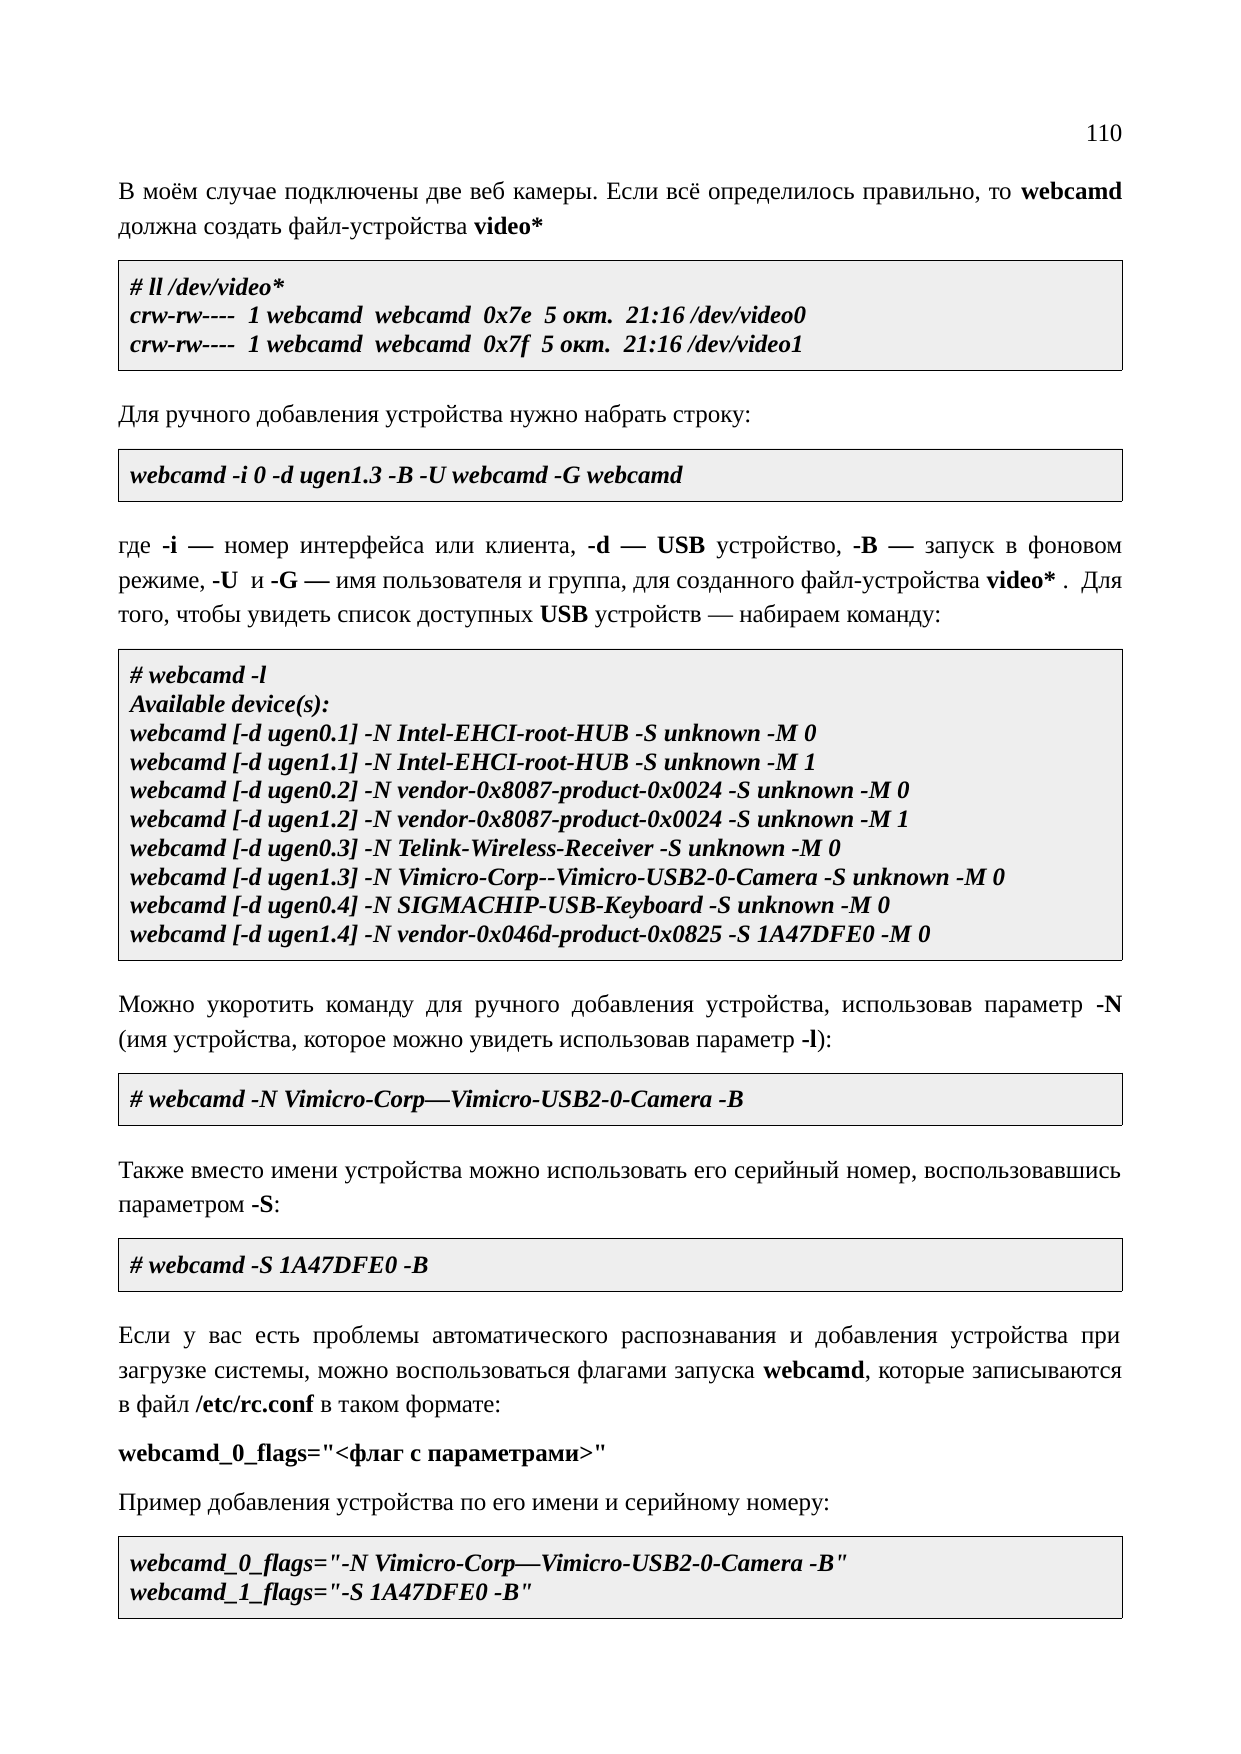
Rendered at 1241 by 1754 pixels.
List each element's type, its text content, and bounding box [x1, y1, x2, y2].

text где -i — номер интерфейса или клиента, -d — USB устройство, -B — запуск в фоновом режиме, -U и -G — имя пользователя и группа, для созданного файл-устройства video* . Для того, чтобы увидеть список доступных USB устройств — набираем команду: [118, 530, 1122, 628]
text Если у вас есть проблемы автоматического распознавания и добавления устройства при загрузке системы, можно воспользоваться флагами запуска webcamd, которые записываются в файл /etc/rc.conf в таком формате: [118, 1320, 1122, 1418]
text # webcamd -N Vimicro-Corp—Vimicro-USB2-0-Camera -B [119, 1074, 1122, 1125]
text webcamd -i 0 -d ugen1.3 -B -U webcamd -G webcamd [119, 450, 1122, 501]
text crw-rw---- 1 webcamd webcamd 0x7e 5 окт. 21:16 /dev/video0 [119, 289, 1122, 317]
text webcamd [-d ugen1.1] -N Intel-EHCI-root-HUB -S unknown -M 1 [119, 735, 1122, 763]
text Также вместо имени устройства можно использовать его серийный номер, воспользовавшись параметром -S: [118, 1155, 1122, 1218]
text В моём случае подключены две веб камеры. Если всё определилось правильно, то webcamd должна создать файл-устройства video* [118, 176, 1122, 239]
text webcamd [-d ugen0.3] -N Telink-Wireless-Receiver -S unknown -M 0 [119, 821, 1122, 850]
text crw-rw---- 1 webcamd webcamd 0x7f 5 окт. 21:16 /dev/video1 [119, 317, 1122, 370]
text webcamd_0_flags="<флаг с параметрами>" [118, 1438, 1122, 1467]
text Available device(s): [119, 677, 1122, 706]
text # webcamd -l [119, 650, 1122, 677]
text Пример добавления устройства по его имени и серийному номеру: [118, 1487, 1122, 1516]
text webcamd [-d ugen1.2] -N vendor-0x8087-product-0x0024 -S unknown -M 1 [119, 792, 1122, 821]
text webcamd [-d ugen0.4] -N SIGMACHIP-USB-Keyboard -S unknown -M 0 [119, 878, 1122, 907]
text webcamd [-d ugen0.1] -N Intel-EHCI-root-HUB -S unknown -M 0 [119, 706, 1122, 735]
text webcamd [-d ugen0.2] -N vendor-0x8087-product-0x0024 -S unknown -M 0 [119, 763, 1122, 792]
text webcamd [-d ugen1.3] -N Vimicro-Corp--Vimicro-USB2-0-Camera -S unknown -M 0 [119, 850, 1122, 878]
text webcamd [-d ugen1.4] -N vendor-0x046d-product-0x0825 -S 1A47DFE0 -M 0 [119, 907, 1122, 960]
text webcamd_1_flags="-S 1A47DFE0 -B" [119, 1565, 1122, 1618]
text webcamd_0_flags="-N Vimicro-Corp—Vimicro-USB2-0-Camera -B" [119, 1537, 1122, 1565]
text # ll /dev/video* [119, 261, 1122, 289]
text Для ручного добавления устройства нужно набрать строку: [118, 399, 1122, 428]
text # webcamd -S 1A47DFE0 -B [119, 1239, 1122, 1291]
text Можно укоротить команду для ручного добавления устройства, использовав параметр -N (имя устройства, которое можно увидеть использовав параметр -l): [118, 989, 1122, 1052]
